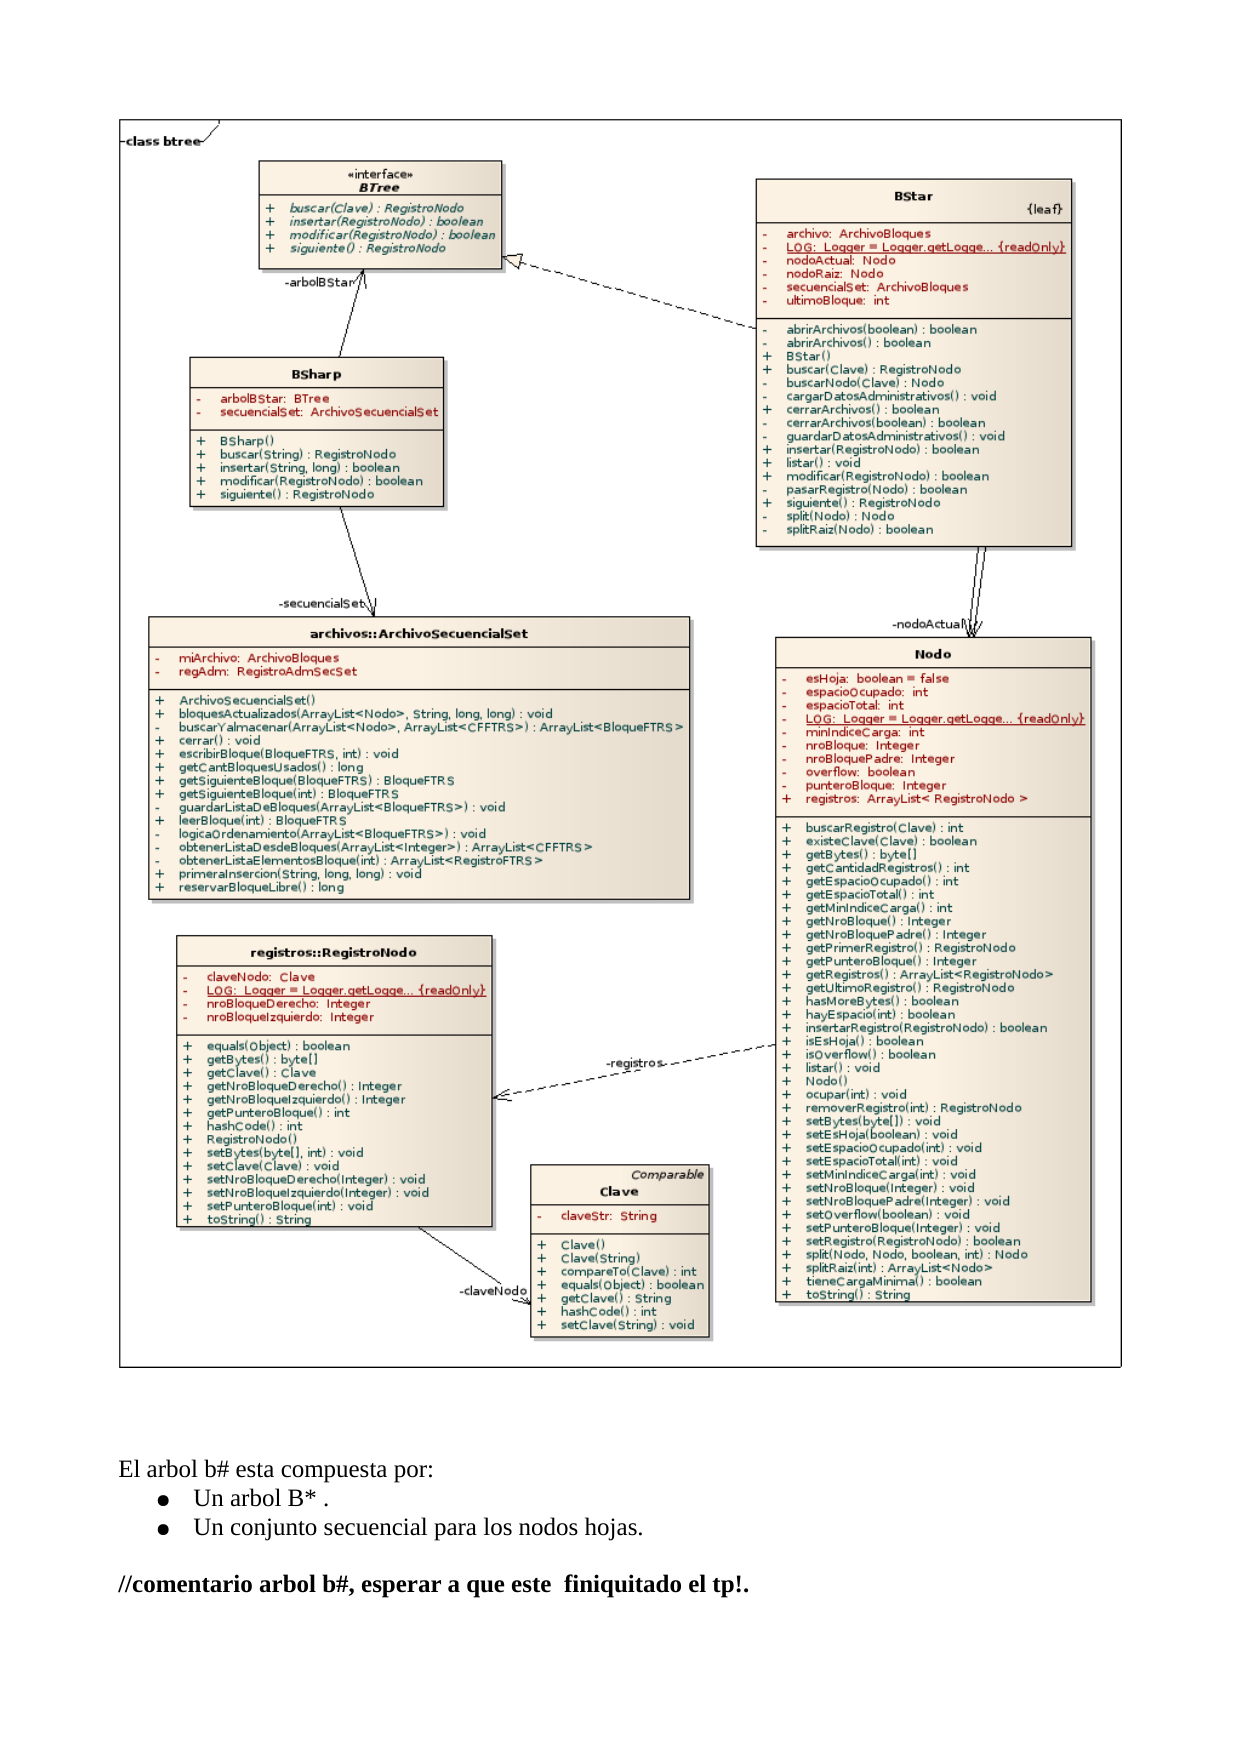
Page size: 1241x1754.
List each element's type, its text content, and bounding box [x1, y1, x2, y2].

picture [118, 118, 1122, 1368]
text //comentario arbol b#, esperar a que este finiquitado el tp!. [118, 1569, 1122, 1598]
list Un conjunto secuencial para los nodos hojas. [156, 1512, 1122, 1541]
list Un arbol B* . [156, 1483, 1122, 1512]
text El arbol b# esta compuesta por: [118, 1454, 1122, 1483]
